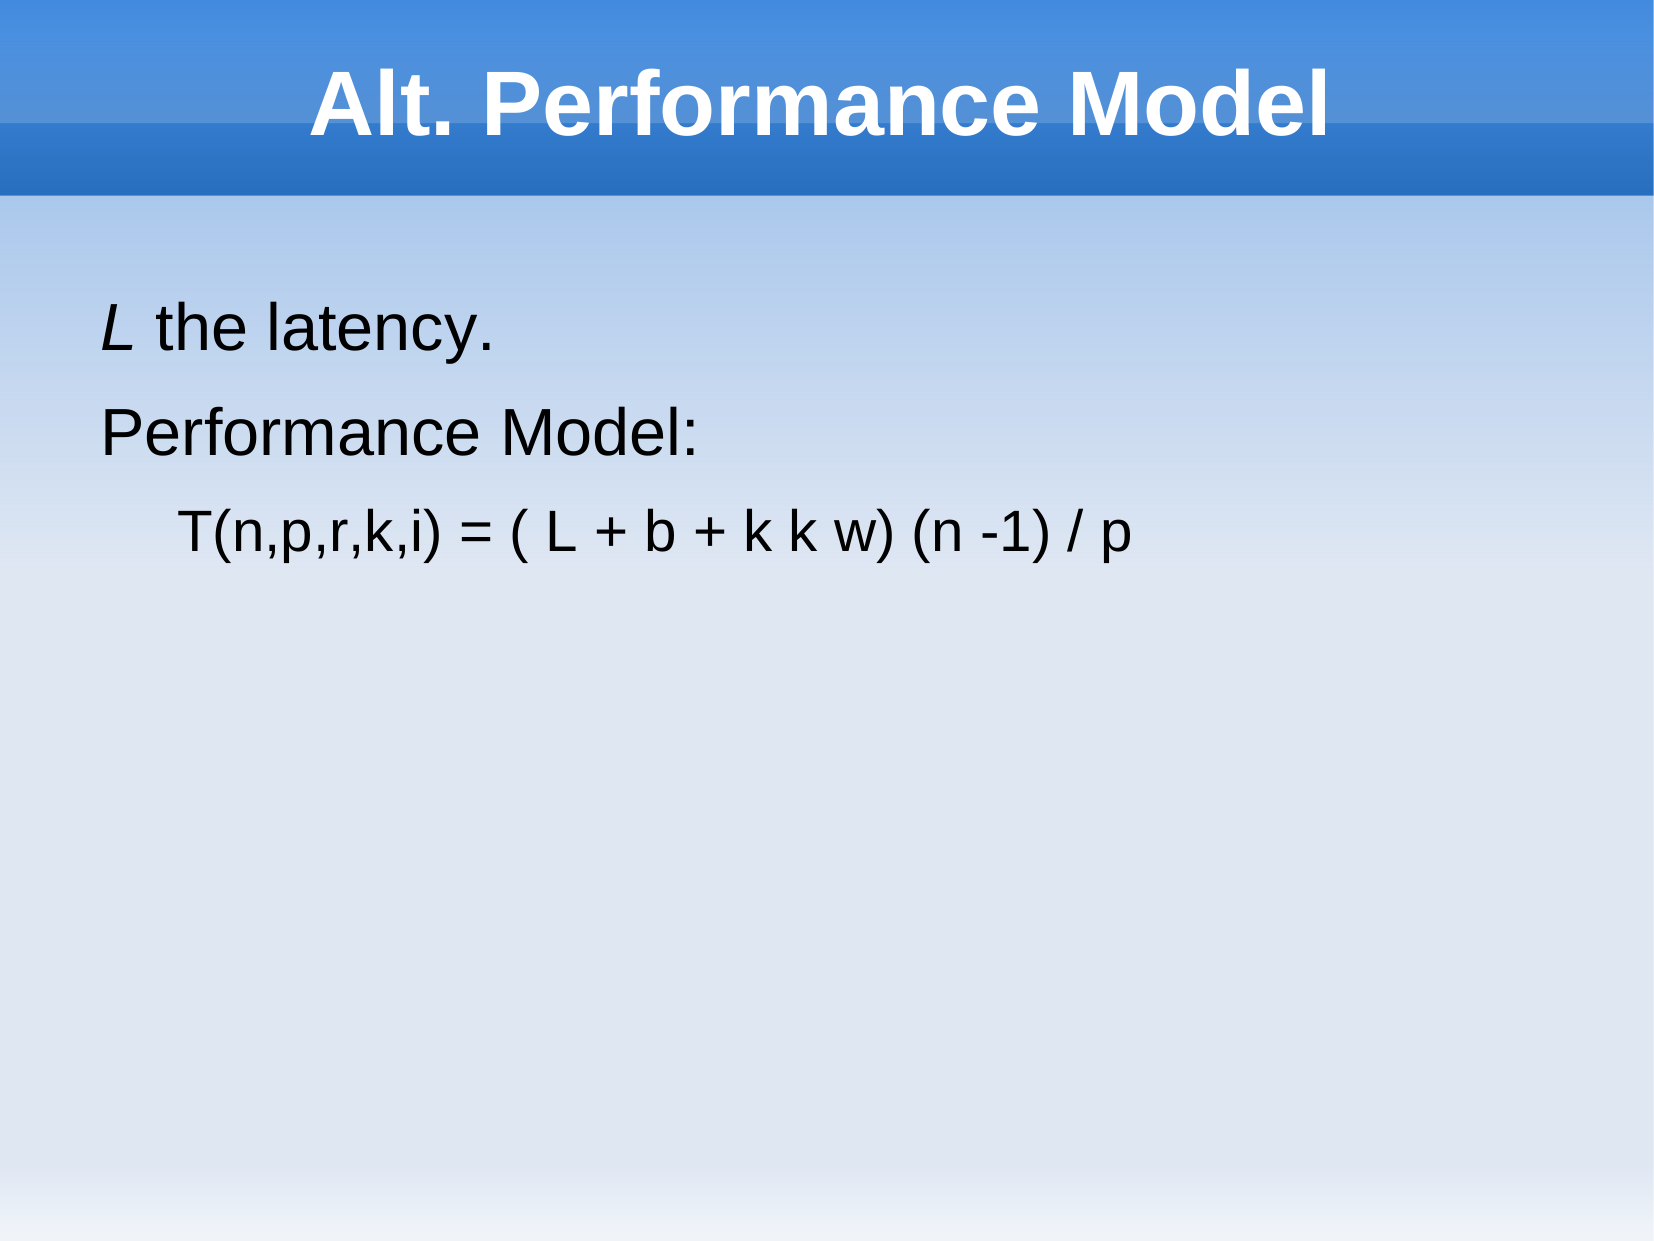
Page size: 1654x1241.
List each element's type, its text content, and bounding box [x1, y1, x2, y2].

title Alt. Performance Model [76, 7, 1565, 200]
picture [0, 0, 1654, 1241]
list L the latency. Performance Model: T(n,p,r,k,i) = ( L + b + k k w) (n -1) / p [82, 290, 1571, 1094]
